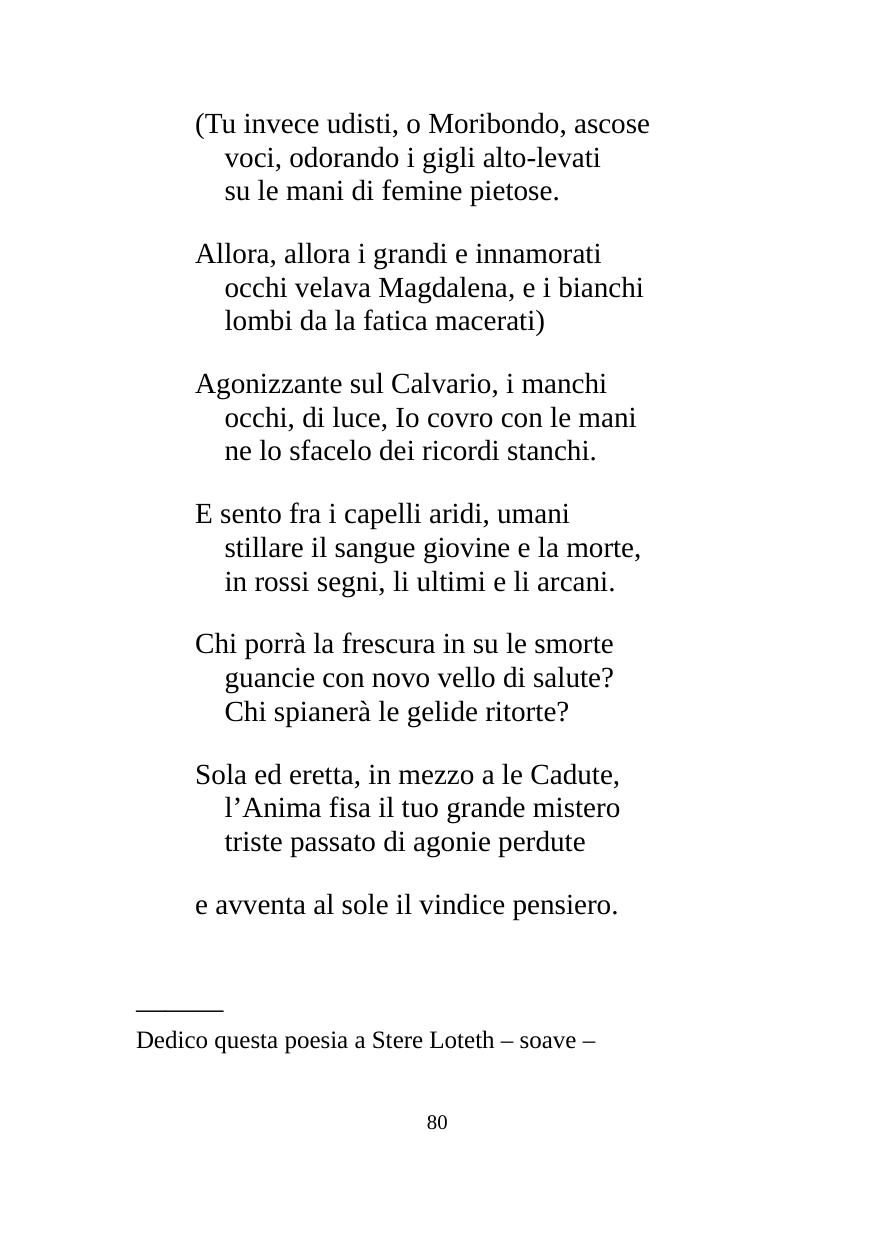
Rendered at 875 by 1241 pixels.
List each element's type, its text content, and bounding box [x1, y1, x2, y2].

text ——— [106, 991, 768, 1025]
text Allora, allora i grandi e innamorati occhi velava Magdalena, e i bianchi lombi da la fatica macerati) [195, 236, 768, 337]
text Chi porrà la frescura in su le smorte guancie con novo vello di salute? Chi spianerà le gelide ritorte? [195, 627, 768, 727]
text E sento fra i capelli aridi, umani stillare il sangue giovine e la morte, in rossi segni, li ultimi e li arcani. [195, 497, 768, 597]
text Dedico questa poesia a Stere Loteth – soave – [106, 1025, 768, 1053]
text Sola ed eretta, in mezzo a le Cadute, l’Anima fisa il tuo grande mistero triste passato di agonie perdute [195, 757, 768, 857]
text e avventa al sole il vindice pensiero. [195, 887, 768, 920]
text Agonizzante sul Calvario, i manchi occhi, di luce, Io covro con le mani ne lo sfacelo dei ricordi stanchi. [195, 366, 768, 467]
text (Tu invece udisti, o Moribondo, ascose voci, odorando i gigli alto-levati su le mani di femine pietose. [195, 106, 768, 207]
